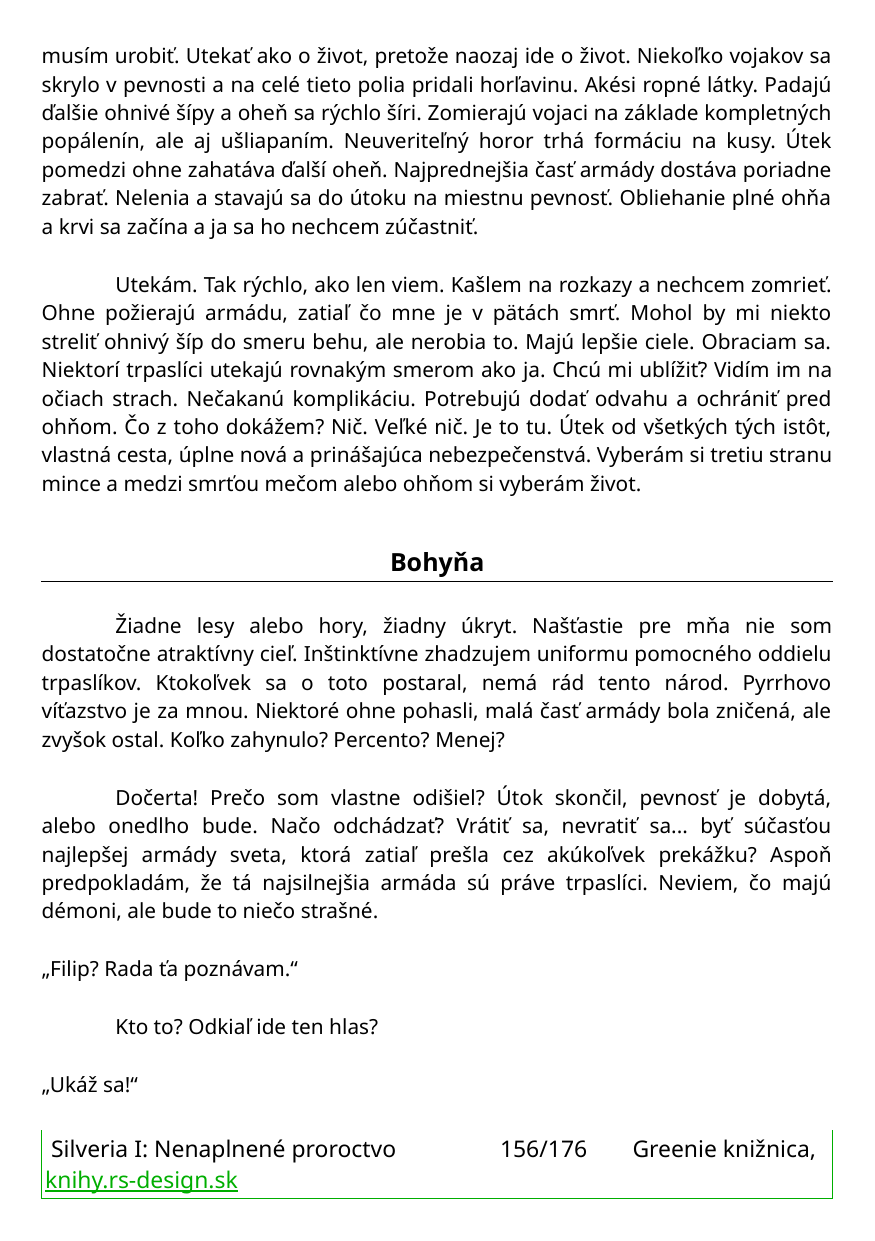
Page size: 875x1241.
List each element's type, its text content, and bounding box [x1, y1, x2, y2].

text Žiadne lesy alebo hory, žiadny úkryt. Našťastie pre mňa nie som dostatočne atraktívny cieľ. Inštinktívne zhadzujem uniformu pomocného oddielu trpaslíkov. Ktokoľvek sa o toto postaral, nemá rád tento národ. Pyrrhovo víťazstvo je za mnou. Niektoré ohne pohasli, malá časť armády bola zničená, ale zvyšok ostal. Koľko zahynulo? Percento? Menej? [41, 611, 833, 753]
text Kto to? Odkiaľ ide ten hlas? [41, 1012, 833, 1041]
text „Ukáž sa!“ [41, 1070, 833, 1099]
text „Filip? Rada ťa poznávam.“ [41, 954, 833, 983]
text Utekám. Tak rýchlo, ako len viem. Kašlem na rozkazy a nechcem zomrieť. Ohne požierajú armádu, zatiaľ čo mne je v pätách smrť. Mohol by mi niekto streliť ohnivý šíp do smeru behu, ale nerobia to. Majú lepšie ciele. Obraciam sa. Niektorí trpaslíci utekajú rovnakým smerom ako ja. Chcú mi ublížiť? Vidím im na očiach strach. Nečakanú komplikáciu. Potrebujú dodať odvahu a ochrániť pred ohňom. Čo z toho dokážem? Nič. Veľké nič. Je to tu. Útek od všetkých tých istôt, vlastná cesta, úplne nová a prinášajúca nebezpečenstvá. Vyberám si tretiu stranu mince a medzi smrťou mečom alebo ohňom si vyberám život. [41, 270, 833, 497]
subtitle Bohyňa [41, 542, 833, 581]
text Dočerta! Prečo som vlastne odišiel? Útok skončil, pevnosť je dobytá, alebo onedlho bude. Načo odchádzať? Vrátiť sa, nevratiť sa... byť súčasťou najlepšej armády sveta, ktorá zatiaľ prešla cez akúkoľvek prekážku? Aspoň predpokladám, že tá najsilnejšia armáda sú práve trpaslíci. Neviem, čo majú démoni, ale bude to niečo strašné. [41, 783, 833, 925]
text musím urobiť. Utekať ako o život, pretože naozaj ide o život. Niekoľko vojakov sa skrylo v pevnosti a na celé tieto polia pridali horľavinu. Akési ropné látky. Padajú ďalšie ohnivé šípy a oheň sa rýchlo šíri. Zomierajú vojaci na základe kompletných popálenín, ale aj ušliapaním. Neuveriteľný horor trhá formáciu na kusy. Útek pomedzi ohne zahatáva ďalší oheň. Najprednejšia časť armády dostáva poriadne zabrať. Nelenia a stavajú sa do útoku na miestnu pevnosť. Obliehanie plné ohňa a krvi sa začína a ja sa ho nechcem zúčastniť. [41, 41, 833, 240]
